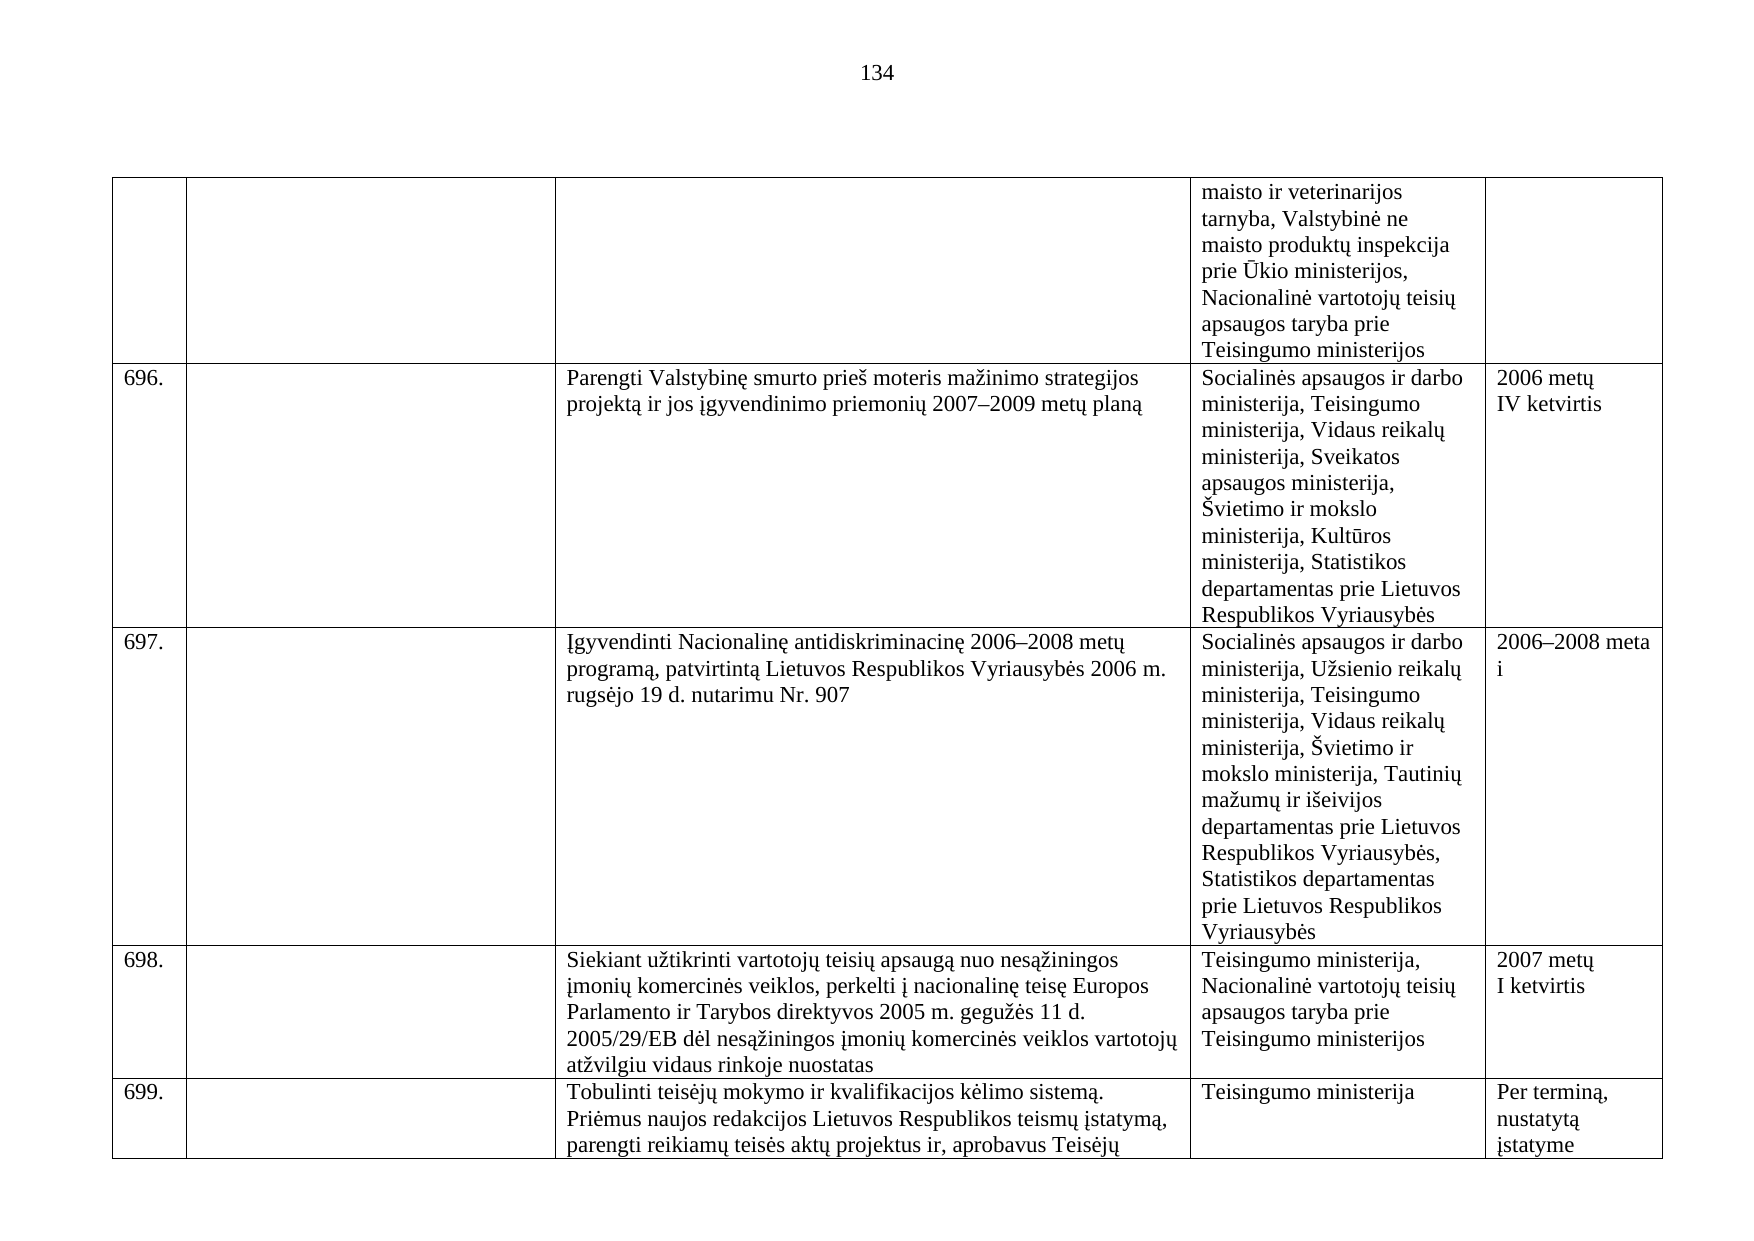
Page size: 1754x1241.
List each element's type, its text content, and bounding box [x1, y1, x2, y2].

table_cell Socialinės apsaugos ir darbo ministerija, Teisingumo ministerija, Vidaus reikalų ministerija, Sveikatos apsaugos ministerija, Švietimo ir mokslo ministerija, Kultūros ministerija, Statistikos departamentas prie Lietuvos Respublikos Vyriausybės [1191, 364, 1485, 627]
table_cell Teisingumo ministerija [1191, 1079, 1485, 1157]
table_cell Siekiant užtikrinti vartotojų teisių apsaugą nuo nesąžiningos įmonių komercinės veiklos, perkelti į nacionalinę teisę Europos Parlamento ir Tarybos direktyvos 2005 m. gegužės 11 d. 2005/29/EB dėl nesąžiningos įmonių komercinės veiklos vartotojų atžvilgiu vidaus rinkoje nuostatas [556, 946, 1190, 1077]
table_cell [113, 178, 186, 363]
table_cell Per terminą, nustatytą įstatyme [1486, 1079, 1662, 1157]
table_cell Įgyvendinti Nacionalinę antidiskriminacinę 2006–2008 metų programą, patvirtintą Lietuvos Respublikos Vyriausybės 2006 m. rugsėjo 19 d. nutarimu Nr. 907 [556, 628, 1190, 944]
table_cell 2007 metų I ketvirtis [1486, 946, 1662, 1077]
table_cell 2006–2008 metai [1486, 628, 1662, 944]
table_cell 699. [113, 1079, 186, 1157]
table_cell 696. [113, 364, 186, 627]
table_cell Parengti Valstybinę smurto prieš moteris mažinimo strategijos projektą ir jos įgyvendinimo priemonių 2007–2009 metų planą [556, 364, 1190, 627]
table_cell 2006 metų IV ketvirtis [1486, 364, 1662, 627]
table_cell [187, 1079, 555, 1157]
table_cell 698. [113, 946, 186, 1077]
table_cell [1486, 178, 1662, 363]
table_cell [187, 364, 555, 627]
table_cell [556, 178, 1190, 363]
table_cell Teisingumo ministerija, Nacionalinė vartotojų teisių apsaugos taryba prie Teisingumo ministerijos [1191, 946, 1485, 1077]
table_cell [187, 946, 555, 1077]
table_cell Socialinės apsaugos ir darbo ministerija, Užsienio reikalų ministerija, Teisingumo ministerija, Vidaus reikalų ministerija, Švietimo ir mokslo ministerija, Tautinių mažumų ir išeivijos departamentas prie Lietuvos Respublikos Vyriausybės, Statistikos departamentas prie Lietuvos Respublikos Vyriausybės [1191, 628, 1485, 944]
table_cell Tobulinti teisėjų mokymo ir kvalifikacijos kėlimo sistemą. Priėmus naujos redakcijos Lietuvos Respublikos teismų įstatymą, parengti reikiamų teisės aktų projektus ir, aprobavus Teisėjų [556, 1079, 1190, 1157]
table_cell [187, 628, 555, 944]
table_cell 697. [113, 628, 186, 944]
table_cell maisto ir veterinarijos tarnyba, Valstybinė ne maisto produktų inspekcija prie Ūkio ministerijos, Nacionalinė vartotojų teisių apsaugos taryba prie Teisingumo ministerijos [1191, 178, 1485, 363]
table_cell [187, 178, 555, 363]
